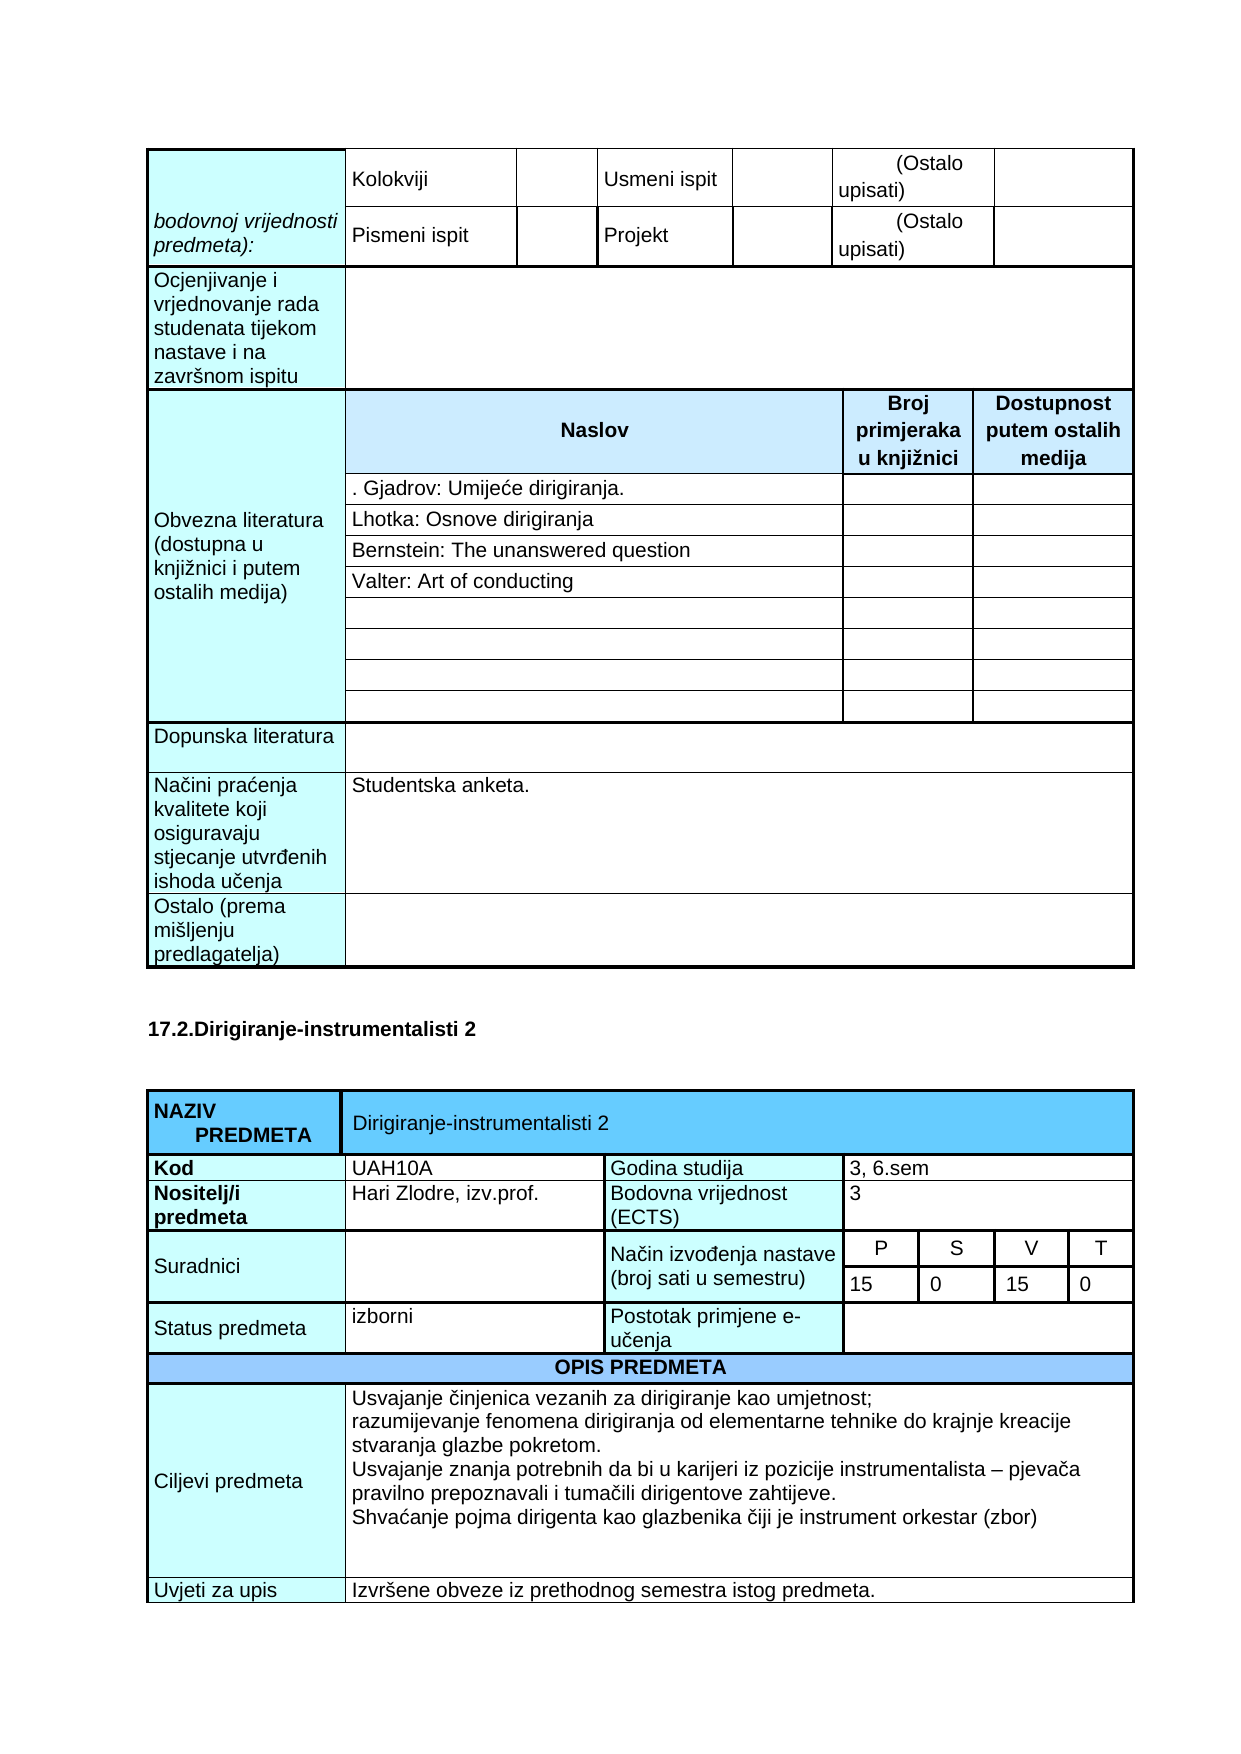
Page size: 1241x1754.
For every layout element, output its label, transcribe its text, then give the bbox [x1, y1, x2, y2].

table_cell [844, 598, 972, 628]
table_cell Broj primjeraka u knjižnici [844, 391, 972, 473]
table_cell Projekt [599, 207, 732, 264]
table_cell [346, 598, 842, 628]
table_cell Pismeni ispit [346, 207, 516, 264]
table_cell Kod [149, 1156, 345, 1180]
table_cell [346, 724, 1132, 772]
table_cell [346, 268, 1132, 387]
table_cell [844, 475, 972, 504]
table_cell Studentska anketa. [346, 773, 1132, 892]
table_cell 3, 6.sem [845, 1156, 1132, 1180]
table_cell OPIS PREDMETA [149, 1355, 1132, 1382]
table_cell [517, 149, 597, 206]
table_cell [974, 505, 1132, 535]
table_cell Bernstein: The unanswered question [346, 536, 842, 566]
table_cell Izvršene obveze iz prethodnog semestra istog predmeta. [346, 1578, 1132, 1602]
table_cell Status predmeta [149, 1304, 345, 1352]
table_cell Obvezna literatura (dostupna u knjižnici i putem ostalih medija) [149, 391, 345, 721]
table_cell [733, 149, 832, 206]
table_cell [844, 660, 972, 689]
table_cell Suradnici [149, 1232, 345, 1301]
table_cell V [996, 1232, 1067, 1264]
table_cell [845, 1304, 1132, 1352]
table_cell (Ostalo upisati) [833, 207, 993, 264]
table_cell [974, 536, 1132, 566]
table_cell bodovnoj vrijednosti predmeta): [149, 151, 345, 264]
table_cell [974, 567, 1132, 597]
table_cell [346, 691, 842, 721]
table_cell [974, 660, 1132, 689]
table_cell Godina studija [606, 1156, 842, 1180]
table_cell . Gjadrov: Umijeće dirigiranja. [346, 474, 842, 504]
table_cell Hari Zlodre, izv.prof. [346, 1181, 603, 1229]
table_header NAZIV PREDMETA [149, 1092, 339, 1153]
table_cell [346, 629, 842, 659]
table_cell S [920, 1232, 993, 1264]
table_cell [844, 505, 972, 535]
table_cell Dopunska literatura [149, 724, 345, 772]
table_cell Ciljevi predmeta [149, 1385, 345, 1577]
table_cell 15 [996, 1268, 1067, 1301]
table_cell Ocjenjivanje i vrjednovanje rada studenata tijekom nastave i na završnom ispitu [149, 268, 345, 387]
table_cell [995, 207, 1132, 264]
table_cell Postotak primjene e-učenja [606, 1304, 842, 1352]
table_cell [974, 475, 1132, 504]
table_cell (Ostalo upisati) [833, 149, 994, 206]
table_cell 3 [845, 1181, 1132, 1229]
table_cell Uvjeti za upis [149, 1578, 345, 1602]
table_cell [844, 691, 972, 721]
table_cell 0 [1070, 1268, 1132, 1301]
table_cell Načini praćenja kvalitete koji osiguravaju stjecanje utvrđenih ishoda učenja [149, 773, 345, 892]
table_cell [844, 536, 972, 566]
table_cell Način izvođenja nastave (broj sati u semestru) [606, 1232, 842, 1301]
table_cell Valter: Art of conducting [346, 567, 842, 597]
table_cell [974, 598, 1132, 628]
table_cell [346, 894, 1132, 965]
table_cell Lhotka: Osnove dirigiranja [346, 505, 842, 535]
table_cell izborni [346, 1304, 603, 1352]
table_cell [734, 207, 831, 264]
table_cell T [1070, 1232, 1132, 1264]
table_cell Naslov [346, 391, 842, 473]
table_cell Ostalo (prema mišljenju predlagatelja) [149, 894, 345, 965]
table_header Dirigiranje-instrumentalisti 2 [343, 1092, 1132, 1153]
table_cell [974, 629, 1132, 659]
table_cell Kolokviji [346, 149, 516, 206]
table_cell [518, 207, 596, 264]
table_cell [995, 149, 1132, 206]
table_cell [346, 660, 842, 689]
table_cell [844, 629, 972, 659]
table_cell 15 [845, 1268, 917, 1301]
table_cell [974, 691, 1132, 721]
table_cell Nositelj/i predmeta [149, 1181, 345, 1229]
table_cell [346, 1232, 603, 1301]
table_cell [844, 567, 972, 597]
table_cell UAH10A [346, 1156, 603, 1180]
table_cell Usmeni ispit [598, 149, 732, 206]
table_cell 0 [920, 1268, 993, 1301]
table_cell Dostupnost putem ostalih medija [974, 391, 1132, 473]
text 17.2.Dirigiranje-instrumentalisti 2 [148, 1017, 1093, 1041]
table_cell P [845, 1232, 917, 1264]
table_cell Usvajanje činjenica vezanih za dirigiranje kao umjetnost; razumijevanje fenomena dirigiranja od elementarne tehnike do krajnje kreacije stvaranja glazbe pokretom. Usvajanje znanja potrebnih da bi u karijeri iz pozicije instrumentalista – pjevača pravilno prepoznavali i tumačili dirigentove zahtijeve. Shvaćanje pojma dirigenta kao glazbenika čiji je instrument orkestar (zbor) [346, 1385, 1132, 1577]
table_cell Bodovna vrijednost (ECTS) [606, 1181, 842, 1229]
